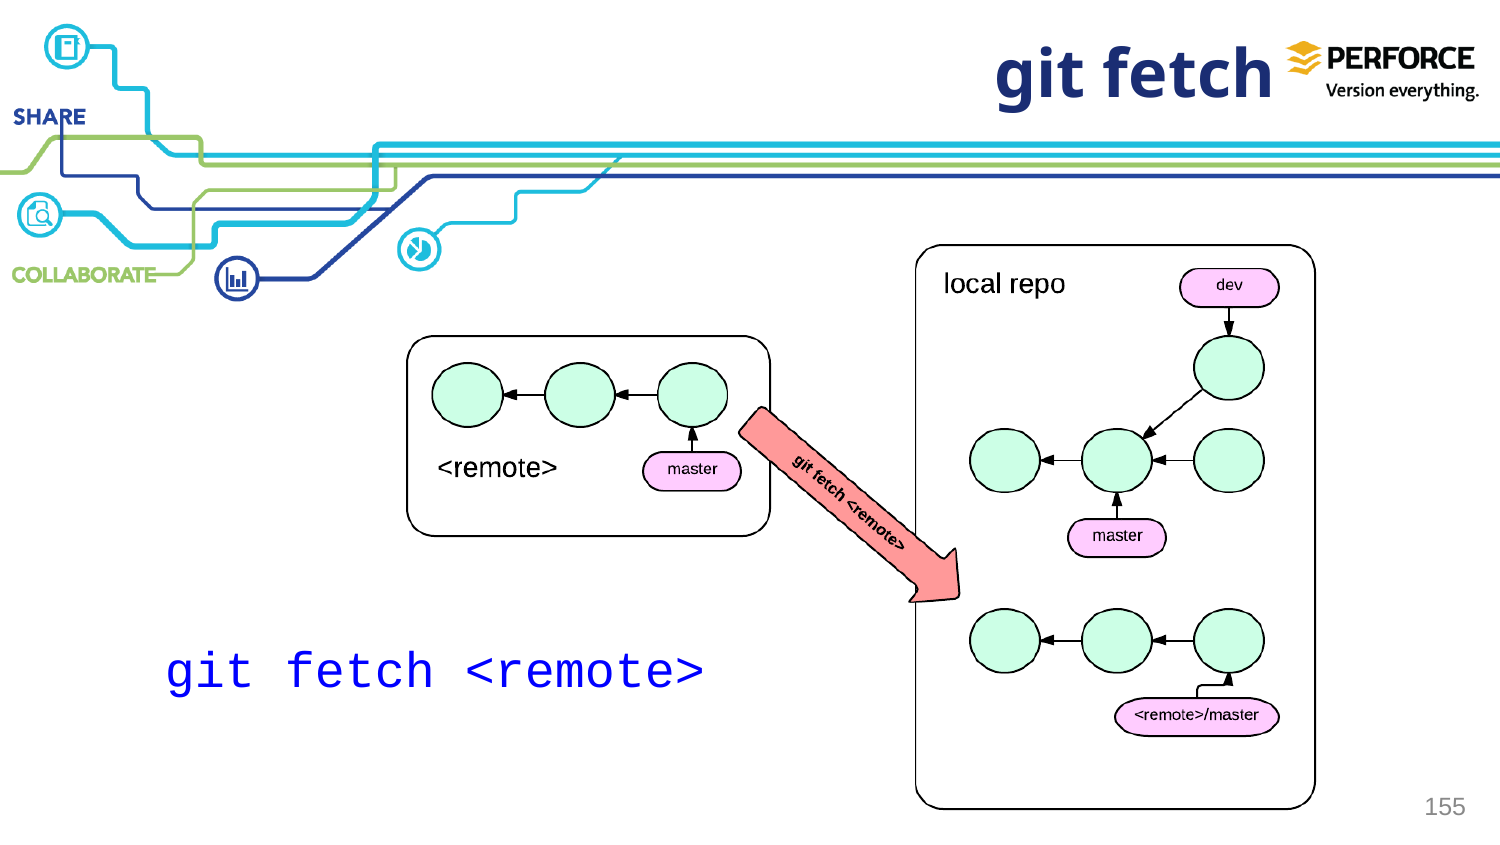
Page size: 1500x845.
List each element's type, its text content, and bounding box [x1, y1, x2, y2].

text_box [1351, 782, 1482, 828]
picture [0, 0, 1500, 845]
title git fetch [555, 0, 1291, 198]
text_box git fetch <remote> [150, 630, 352, 706]
